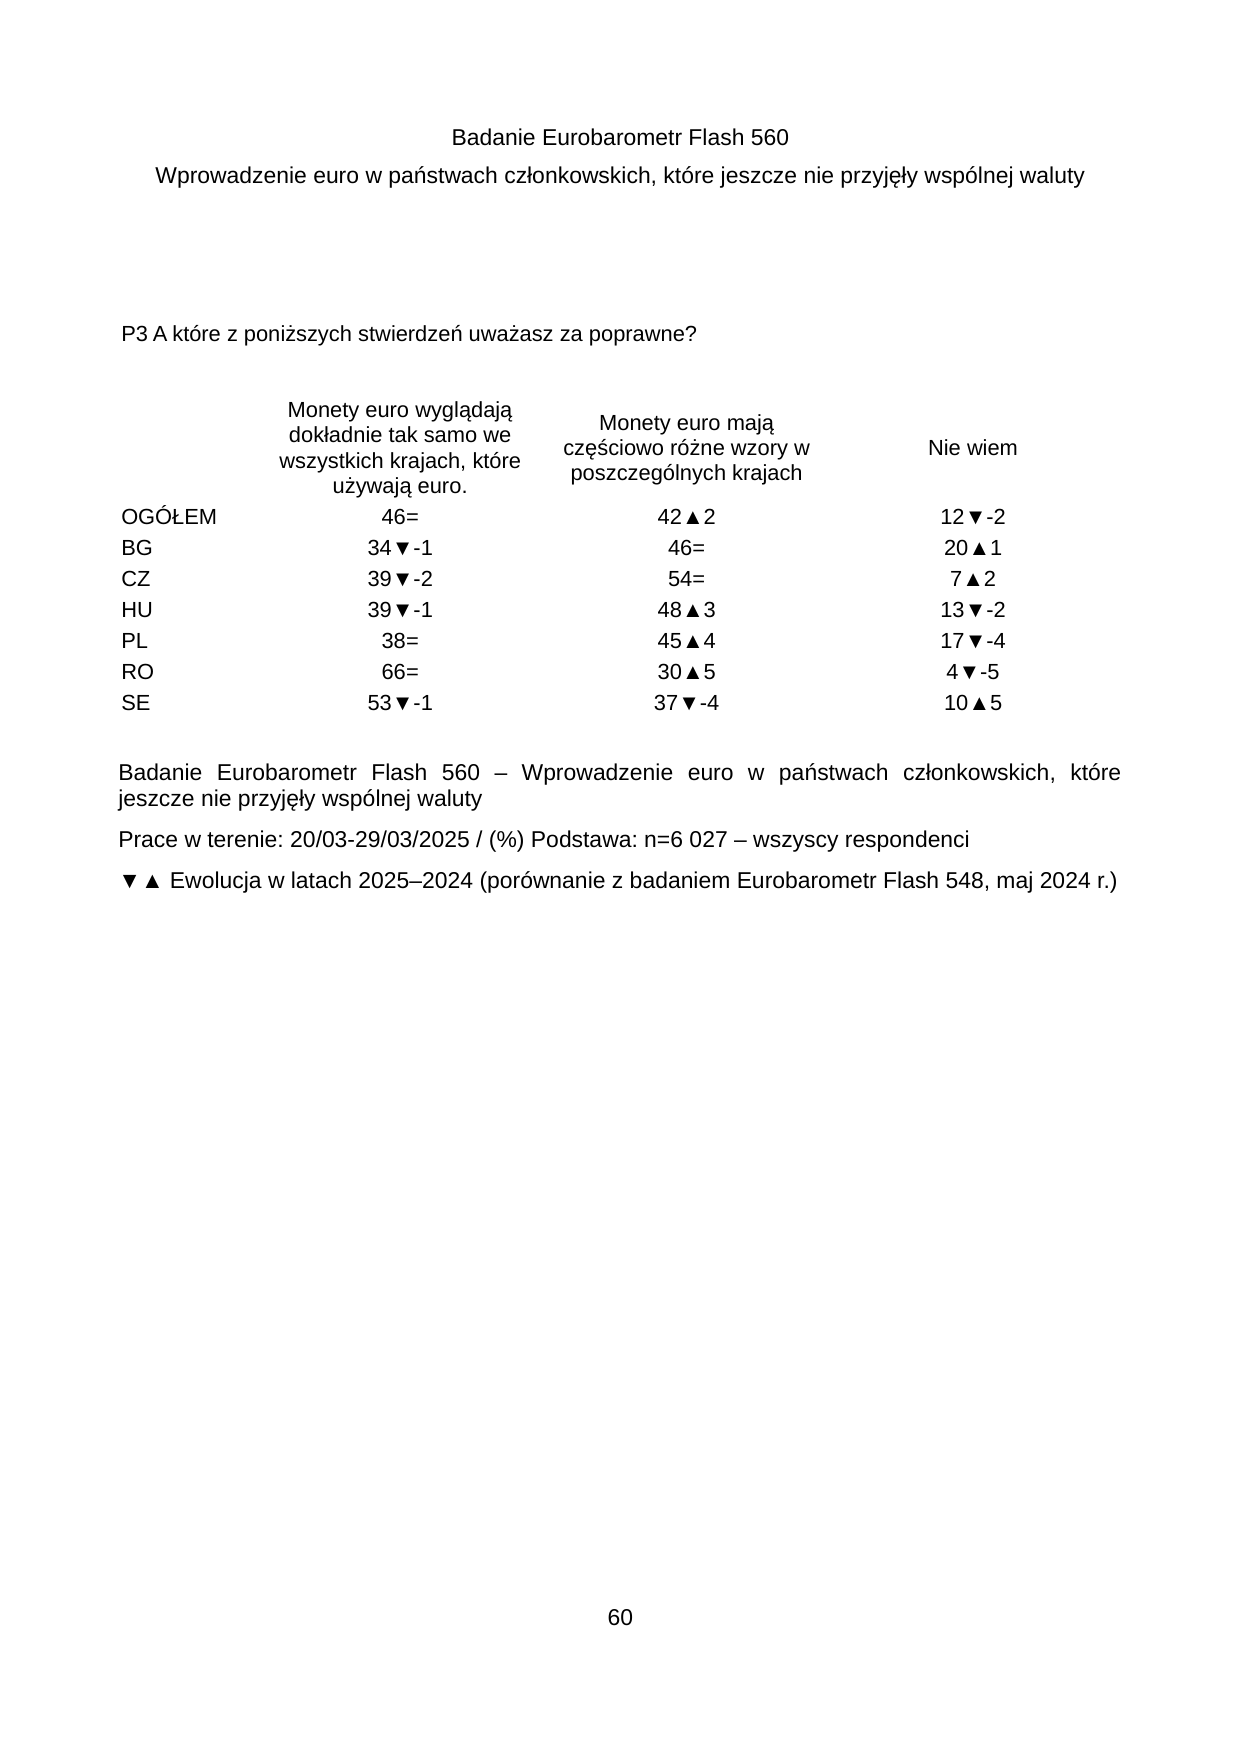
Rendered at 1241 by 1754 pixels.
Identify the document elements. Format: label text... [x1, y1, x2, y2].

table_cell 66= [257, 656, 543, 687]
table_cell 48▲3 [543, 594, 830, 625]
table_cell 7▲2 [830, 563, 1116, 594]
table_cell [118, 394, 257, 501]
table_cell Nie wiem [830, 394, 1116, 501]
table_cell 37▼-4 [543, 687, 830, 718]
table_cell 12▼-2 [830, 501, 1116, 532]
table_cell 17▼-4 [830, 625, 1116, 656]
table_cell SE [118, 687, 257, 718]
table_cell HU [118, 594, 257, 625]
table_cell 38= [257, 625, 543, 656]
table_cell CZ [118, 563, 257, 594]
table_cell 54= [543, 563, 830, 594]
table_cell 39▼-1 [257, 594, 543, 625]
table_cell BG [118, 532, 257, 563]
table_cell 53▼-1 [257, 687, 543, 718]
table_cell RO [118, 656, 257, 687]
table_cell PL [118, 625, 257, 656]
table_cell [118, 362, 257, 394]
text Badanie Eurobarometr Flash 560 – Wprowadzenie euro w państwach członkowskich, które jeszcze nie przyjęły wspólnej waluty [118, 759, 1122, 812]
table_cell Monety euro mają częściowo różne wzory w poszczególnych krajach [543, 394, 830, 501]
table_cell [543, 362, 830, 394]
table_cell [257, 362, 543, 394]
text Prace w terenie: 20/03-29/03/2025 / (%) Podstawa: n=6 027 – wszyscy respondenci [118, 826, 1122, 853]
table_cell 46= [257, 501, 543, 532]
table_header P3 A które z poniższych stwierdzeń uważasz za poprawne? [118, 306, 1116, 362]
table_cell 4▼-5 [830, 656, 1116, 687]
table_cell 42▲2 [543, 501, 830, 532]
text ▼▲ Ewolucja w latach 2025–2024 (porównanie z badaniem Eurobarometr Flash 548, maj 2024 r.) [118, 867, 1122, 894]
table_cell 13▼-2 [830, 594, 1116, 625]
table_cell OGÓŁEM [118, 501, 257, 532]
table_cell 39▼-2 [257, 563, 543, 594]
table_cell 30▲5 [543, 656, 830, 687]
table_cell Monety euro wyglądają dokładnie tak samo we wszystkich krajach, które używają euro. [257, 394, 543, 501]
table_cell 20▲1 [830, 532, 1116, 563]
table_cell 34▼-1 [257, 532, 543, 563]
table_cell [830, 362, 1116, 394]
table_cell 10▲5 [830, 687, 1116, 718]
table_cell 45▲4 [543, 625, 830, 656]
table_cell 46= [543, 532, 830, 563]
